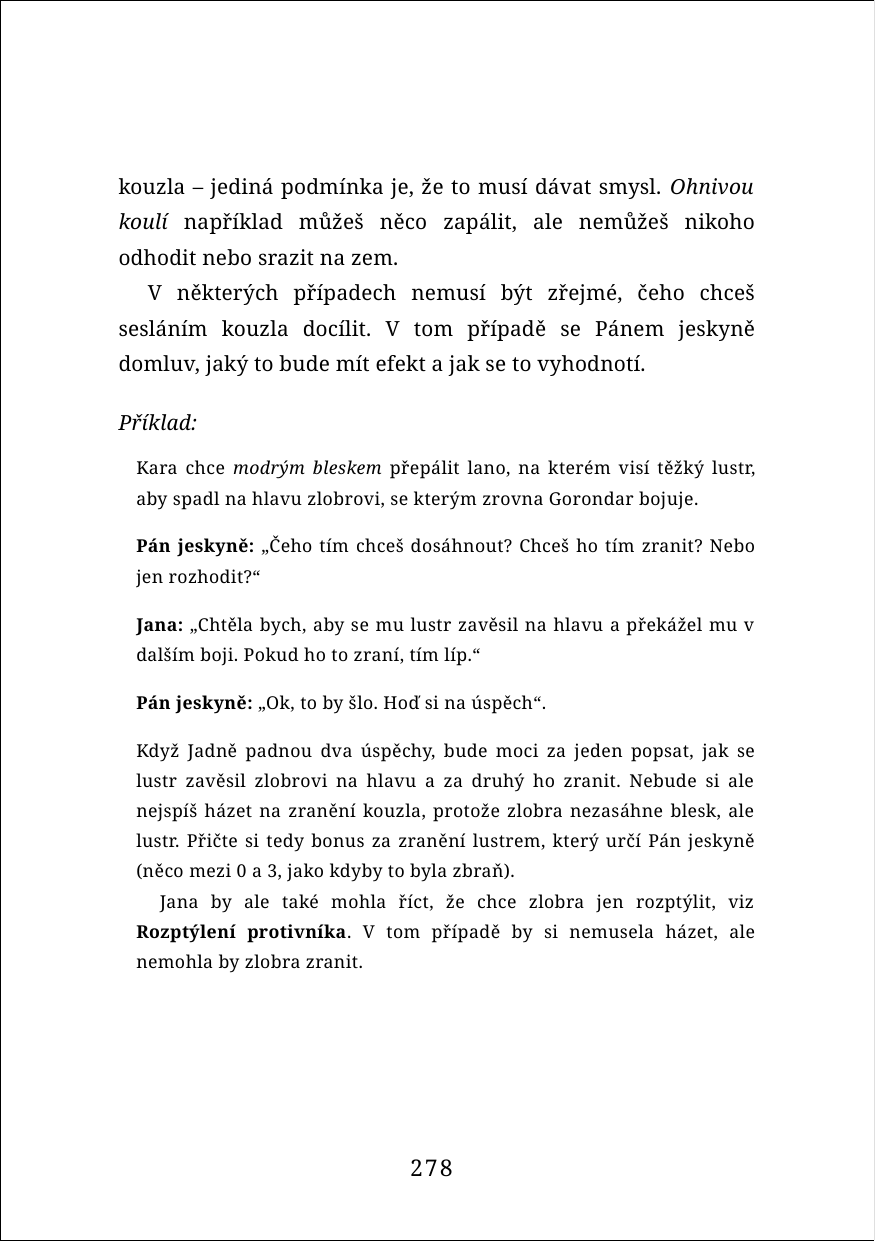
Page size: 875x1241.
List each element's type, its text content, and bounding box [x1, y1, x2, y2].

text Pán jeskyně: „Čeho tím chceš dosáhnout? Chceš ho tím zranit? Nebo jen rozhodit?“ [136, 534, 756, 588]
text Jana: „Chtěla bych, aby se mu lustr zavěsil na hlavu a překážel mu v dalším boji. Pokud ho to zraní, tím líp.“ [136, 612, 756, 666]
text Kara chce modrým bleskem přepálit lano, na kterém visí těžký lustr, aby spadl na hlavu zlobrovi, se kterým zrovna Gorondar bojuje. [136, 456, 756, 510]
text Příklad: [118, 408, 756, 437]
text Když Jadně padnou dva úspěchy, bude moci za jeden popsat, jak se lustr zavěsil zlobrovi na hlavu a za druhý ho zranit. Nebude si ale nejspíš házet na zranění kouzla, protože zlobra nezasáhne blesk, ale lustr. Přičte si tedy bonus za zranění lustrem, který určí Pán jeskyně (něco mezi 0 a 3, jako kdyby to byla zbraň). Jana by ale také mohla říct, že chce zlobra jen rozptýlit, viz Rozptýlení protivníka. V tom případě by si nemusela házet, ale nemohla by zlobra zranit. [136, 738, 756, 974]
text Pán jeskyně: „Ok, to by šlo. Hoď si na úspěch“. [136, 690, 756, 714]
text kouzla – jediná podmínka je, že to musí dávat smysl. Ohnivou koulí například můžeš něco zapálit, ale nemůžeš nikoho odhodit nebo srazit na zem. V některých případech nemusí být zřejmé, čeho chceš sesláním kouzla docílit. V tom případě se Pánem jeskyně domluv, jaký to bude mít efekt a jak se to vyhodnotí. [118, 172, 756, 378]
